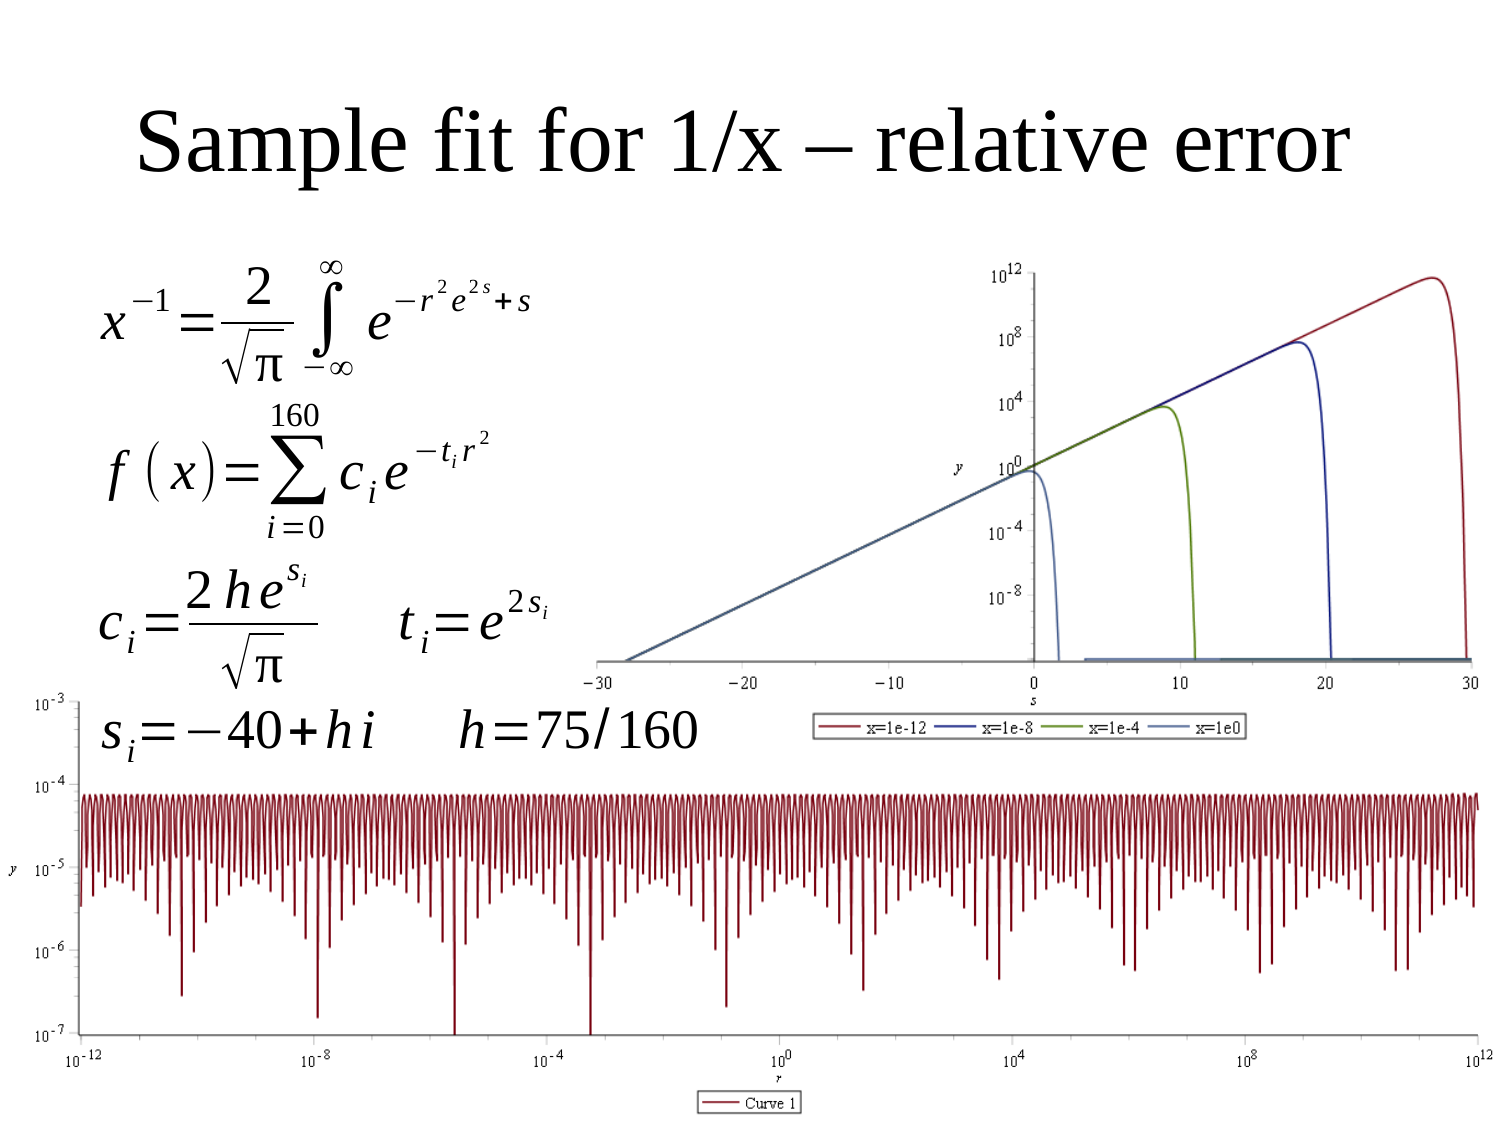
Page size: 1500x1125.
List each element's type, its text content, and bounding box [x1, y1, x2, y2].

title Sample fit for 1/x – relative error [106, 46, 1382, 235]
chart [84, 255, 714, 769]
picture [0, 253, 1500, 1123]
